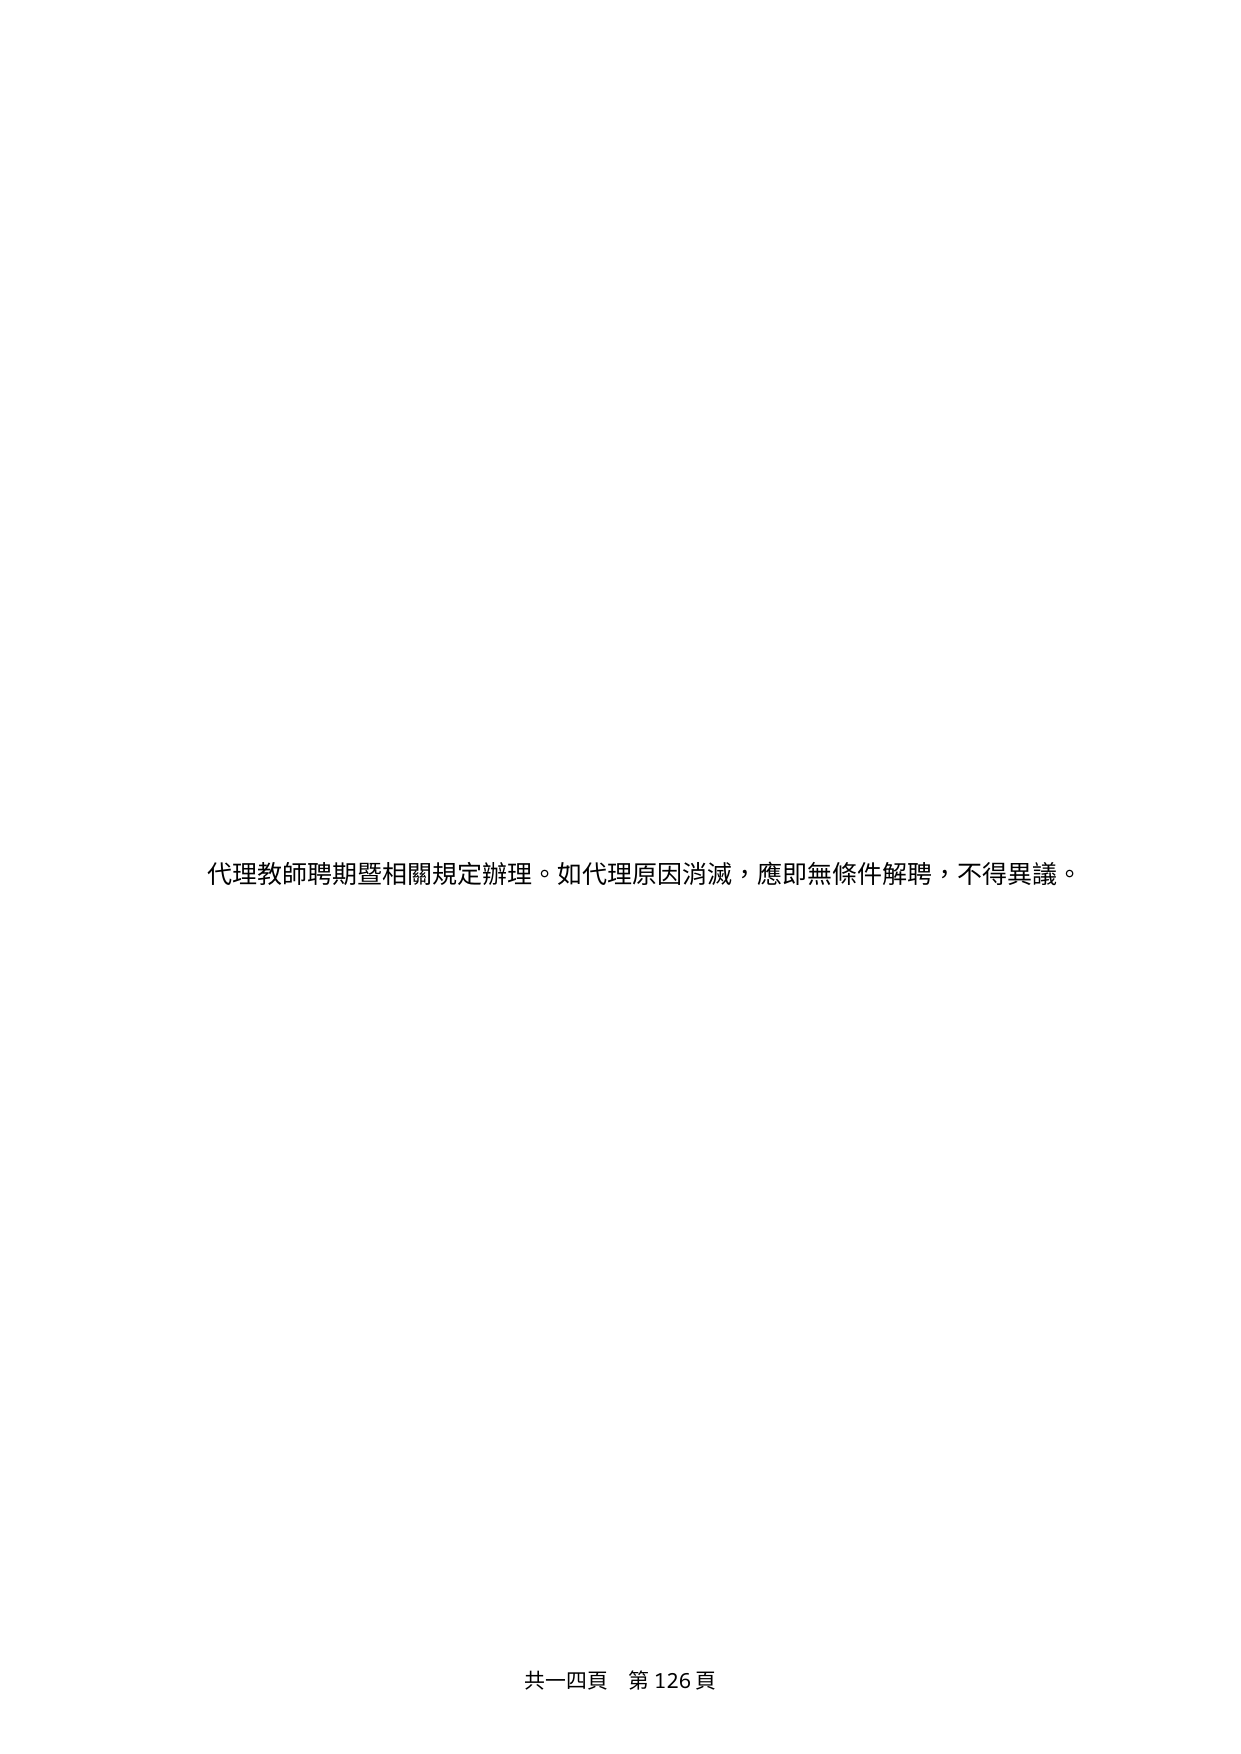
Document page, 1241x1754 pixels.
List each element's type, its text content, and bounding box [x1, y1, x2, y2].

text 代理教師聘期暨相關規定辦理。如代理原因消滅，應即無條件解聘，不得異議。 [144, 831, 1122, 893]
